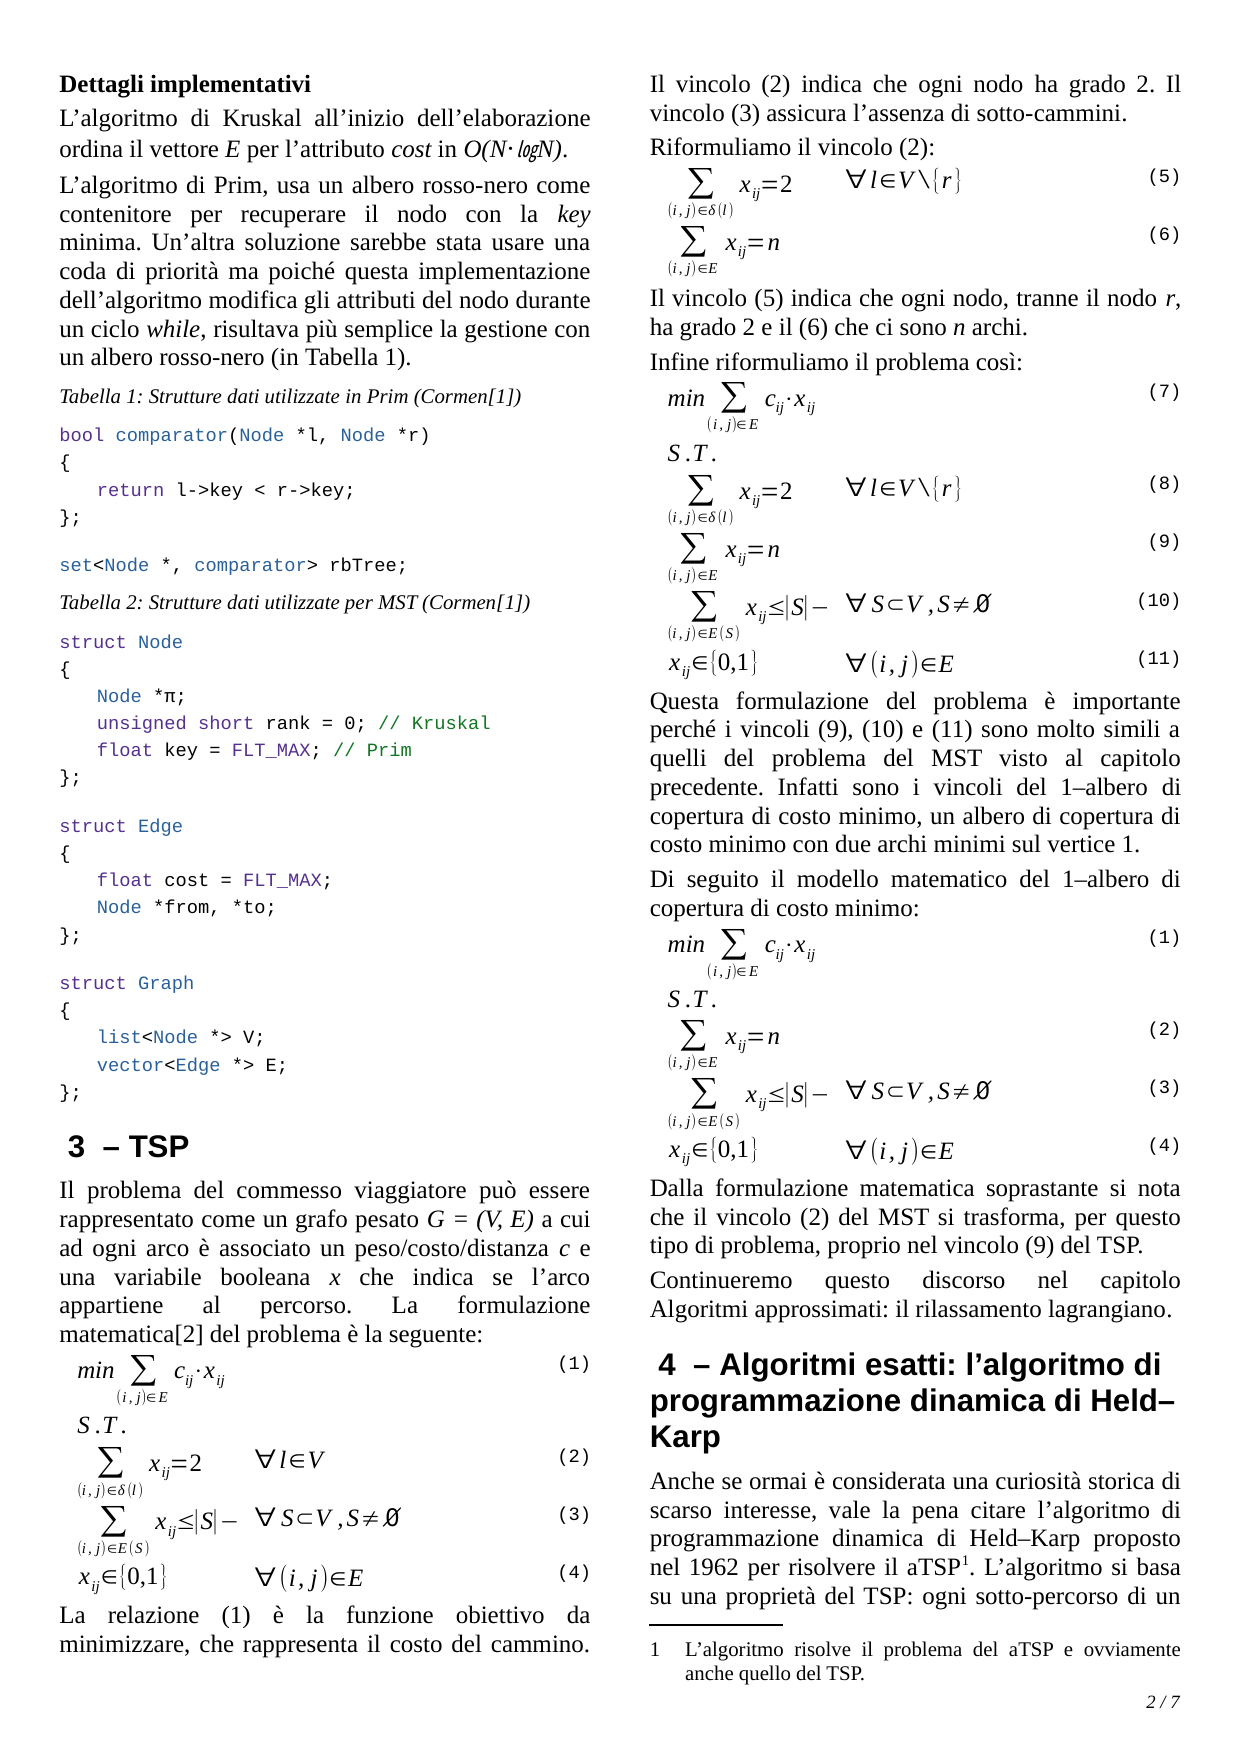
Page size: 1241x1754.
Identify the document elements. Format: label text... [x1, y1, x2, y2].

table_cell [650, 1072, 827, 1130]
table_header [827, 922, 1004, 980]
table_cell [650, 1130, 827, 1167]
text Anche se ormai è considerata una curiosità storica di scarso interesse, vale la pena citare l’algoritmo di programmazione dinamica di Held–Karp proposto nel 1962 per risolvere il aTSP. L’algoritmo si basa su una proprietà del TSP: ogni sotto-percorso di un [649, 1466, 1181, 1610]
subtitle TSP [59, 1128, 591, 1163]
text L’algoritmo di Prim, usa un albero rosso-nero come contenitore per recuperare il nodo con la key minima. Un’altra soluzione sarebbe stata usare una coda di priorità ma poiché questa implementazione dell’algoritmo modifica gli attributi del nodo durante un ciclo while, risultava più semplice la gestione con un albero rosso-nero (in Tabella 1). [59, 170, 591, 371]
table_cell (2) [414, 1441, 591, 1499]
table_cell [1004, 434, 1181, 468]
table_cell [827, 980, 1004, 1013]
table_cell [827, 1014, 1004, 1072]
table_cell (8) [1004, 468, 1181, 526]
table_cell [827, 643, 1004, 680]
table_cell [236, 1557, 413, 1594]
text La relazione (1) è la funzione obiettivo da minimizzare, che rappresenta il costo del cammino. [59, 1600, 591, 1658]
table_cell [1004, 980, 1181, 1013]
table_cell [414, 1406, 591, 1441]
text Dalla formulazione matematica soprastante si nota che il vincolo (2) del MST si trasforma, per questo tipo di problema, proprio nel vincolo (9) del TSP. [649, 1173, 1181, 1259]
table_header [827, 375, 1004, 433]
text Il vincolo (5) indica che ogni nodo, tranne il nodo r, ha grado 2 e il (6) che ci sono n archi. [649, 283, 1181, 341]
table_cell [827, 1072, 1004, 1130]
subtitle Dettagli implementativi [59, 69, 591, 98]
table_cell [827, 1130, 1004, 1167]
table_cell [650, 219, 827, 277]
table_cell (2) [1004, 1014, 1181, 1072]
text Continueremo questo discorso nel capitolo Algoritmi approssimati: il rilassamento lagrangiano. [649, 1265, 1181, 1323]
table_header (7) [1004, 375, 1181, 433]
table_header [650, 375, 827, 433]
table_cell [236, 1406, 413, 1441]
subtitle Algoritmi esatti: l’algoritmo di programmazione dinamica di Held–Karp [649, 1346, 1181, 1454]
text Tabella 2: Strutture dati utilizzate per MST (Cormen[1]) [59, 590, 591, 614]
table_cell (6) [1004, 219, 1181, 277]
table_cell [236, 1499, 413, 1557]
table_cell [827, 585, 1004, 643]
text Infine riformuliamo il problema così: [649, 347, 1181, 375]
table_cell [650, 585, 827, 643]
table_header (1) [414, 1348, 591, 1406]
table_header (1) [1004, 922, 1181, 980]
table_cell [827, 526, 1004, 584]
table_cell [650, 1014, 827, 1072]
table_cell (3) [1004, 1072, 1181, 1130]
table_cell (4) [1004, 1130, 1181, 1167]
table_cell [650, 468, 827, 526]
table_header bool comparator(Node *l, Node *r) { return l->key < r->key; }; set<Node *, comparator> rbTree; [59, 420, 591, 577]
table_cell [59, 1406, 236, 1441]
table_cell [650, 434, 827, 468]
table_cell [827, 468, 1004, 526]
table_cell [827, 219, 1004, 277]
table_cell (9) [1004, 526, 1181, 584]
text Riformuliamo il vincolo (2): [649, 132, 1181, 161]
text Il vincolo (2) indica che ogni nodo ha grado 2. Il vincolo (3) assicura l’assenza di sotto-cammini. [649, 69, 1181, 126]
table_cell (11) [1004, 643, 1181, 680]
table_cell [827, 434, 1004, 468]
table_cell [59, 1441, 236, 1499]
text Tabella 1: Strutture dati utilizzate in Prim (Cormen[1]) [59, 384, 591, 408]
table_cell [650, 980, 827, 1013]
text L’algoritmo di Kruskal all’inizio dell’elaborazione ordina il vettore E per l’attributo cost in O(N⋅㏒N). [59, 103, 591, 164]
text L’algoritmo risolve il problema del aTSP e ovviamente anche quello del TSP. [649, 1637, 1181, 1685]
table_cell [650, 526, 827, 584]
table_header [59, 1348, 236, 1406]
table_cell (3) [414, 1499, 591, 1557]
table_cell [650, 643, 827, 680]
table_cell [59, 1557, 236, 1594]
table_header [650, 922, 827, 980]
text Questa formulazione del problema è importante perché i vincoli (9), (10) e (11) sono molto simili a quelli del problema del MST visto al capitolo precedente. Infatti sono i vincoli del 1–albero di copertura di costo minimo, un albero di copertura di costo minimo con due archi minimi sul vertice 1. [649, 686, 1181, 858]
table_cell (10) [1004, 585, 1181, 643]
table_header [236, 1348, 413, 1406]
table_header [827, 161, 1004, 219]
table_header (5) [1004, 161, 1181, 219]
table_cell (4) [414, 1557, 591, 1594]
table_header struct Node { Node *π; unsigned short rank = 0; // Kruskal float key = FLT_MAX; // Prim }; struct Edge { float cost = FLT_MAX; Node *from, *to; }; struct Graph { list<Node *> V; vector<Edge *> E; }; [59, 626, 591, 1104]
table_header [650, 161, 827, 219]
table_cell [236, 1441, 413, 1499]
text Il problema del commesso viaggiatore può essere rappresentato come un grafo pesato G = (V, E) a cui ad ogni arco è associato un peso/costo/distanza c e una variabile booleana x che indica se l’arco appartiene al percorso. La formulazione matematica[2] del problema è la seguente: [59, 1175, 591, 1348]
table_cell [59, 1499, 236, 1557]
text Di seguito il modello matematico del 1–albero di copertura di costo minimo: [649, 864, 1181, 922]
